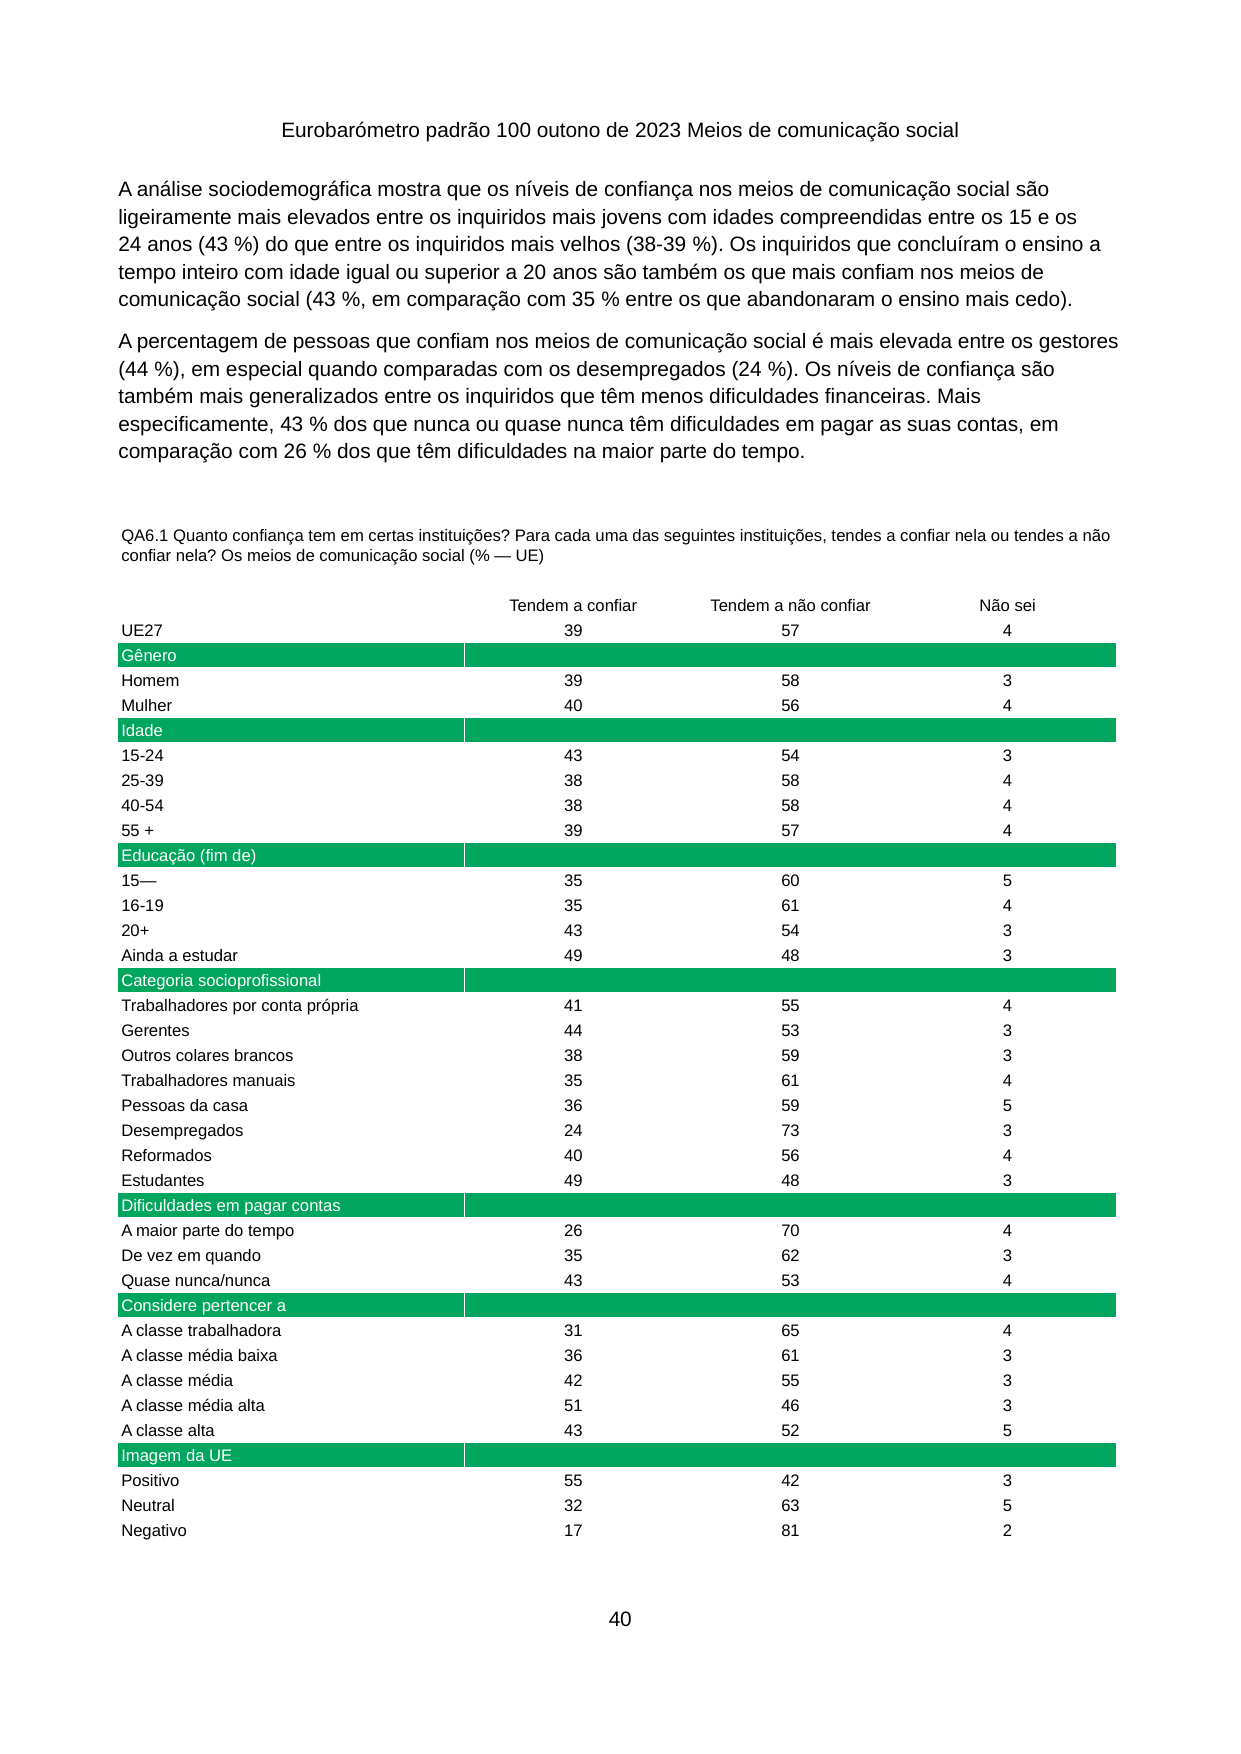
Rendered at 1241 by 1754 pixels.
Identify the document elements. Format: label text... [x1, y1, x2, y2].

table_cell 63 [682, 1493, 899, 1517]
table_cell 42 [682, 1468, 899, 1492]
table_cell 39 [465, 818, 682, 842]
table_cell 53 [682, 1018, 899, 1042]
table_cell 35 [465, 1068, 682, 1092]
table_cell 56 [682, 693, 899, 717]
table_cell [465, 643, 682, 667]
table_cell 46 [682, 1393, 899, 1417]
table_cell De vez em quando [118, 1243, 464, 1267]
table_cell 58 [682, 668, 899, 692]
table_cell 38 [465, 768, 682, 792]
table_cell A classe trabalhadora [118, 1318, 464, 1342]
table_cell 53 [682, 1268, 899, 1292]
table_cell 43 [465, 1418, 682, 1442]
table_cell Gênero [118, 643, 464, 667]
table_cell 58 [682, 793, 899, 817]
table_cell 4 [899, 1143, 1116, 1167]
table_cell 81 [682, 1518, 899, 1542]
table_cell 26 [465, 1218, 682, 1242]
table_cell 20+ [118, 918, 464, 942]
table_cell Não sei [899, 593, 1116, 617]
table_cell 3 [899, 943, 1116, 967]
table_cell 52 [682, 1418, 899, 1442]
table_cell 62 [682, 1243, 899, 1267]
table_cell Categoria socioprofissional [118, 968, 464, 992]
table_cell 3 [899, 1118, 1116, 1142]
table_cell 3 [899, 1043, 1116, 1067]
table_cell 41 [465, 993, 682, 1017]
table_cell Desempregados [118, 1118, 464, 1142]
table_cell 4 [899, 693, 1116, 717]
table_header QA6.1 Quanto confiança tem em certas instituições? Para cada uma das seguintes instituições, tendes a confiar nela ou tendes a não confiar nela? Os meios de comunicação social (% — UE) [118, 523, 1116, 567]
table_cell [682, 1193, 899, 1217]
table_cell 4 [899, 1068, 1116, 1092]
table_cell 56 [682, 1143, 899, 1167]
table_cell [682, 718, 899, 742]
table_cell [682, 568, 899, 592]
table_cell [118, 593, 464, 617]
table_cell 4 [899, 768, 1116, 792]
table_cell 55 [682, 993, 899, 1017]
table_cell 5 [899, 868, 1116, 892]
table_cell [682, 1293, 899, 1317]
table_cell 70 [682, 1218, 899, 1242]
table_cell 43 [465, 918, 682, 942]
table_cell 3 [899, 918, 1116, 942]
table_cell 40-54 [118, 793, 464, 817]
table_cell 3 [899, 1468, 1116, 1492]
table_cell 40 [465, 693, 682, 717]
table_cell [899, 1443, 1116, 1467]
table_cell A classe média [118, 1368, 464, 1392]
table_cell [682, 843, 899, 867]
table_cell Reformados [118, 1143, 464, 1167]
table_cell Outros colares brancos [118, 1043, 464, 1067]
table_cell UE27 [118, 618, 464, 642]
table_cell 38 [465, 1043, 682, 1067]
table_cell 49 [465, 943, 682, 967]
table_cell [899, 568, 1116, 592]
table_cell 43 [465, 743, 682, 767]
table_cell Educação (fim de) [118, 843, 464, 867]
table_cell 40 [465, 1143, 682, 1167]
table_cell 3 [899, 1343, 1116, 1367]
table_cell [682, 643, 899, 667]
table_cell A classe média alta [118, 1393, 464, 1417]
table_cell [682, 1443, 899, 1467]
table_cell 59 [682, 1093, 899, 1117]
table_cell 61 [682, 1343, 899, 1367]
table_cell [465, 1293, 682, 1317]
table_cell Estudantes [118, 1168, 464, 1192]
table_cell [465, 568, 682, 592]
table_cell 4 [899, 993, 1116, 1017]
table_cell Pessoas da casa [118, 1093, 464, 1117]
table_cell 55 + [118, 818, 464, 842]
table_cell 55 [465, 1468, 682, 1492]
table_cell Trabalhadores manuais [118, 1068, 464, 1092]
table_cell Tendem a confiar [465, 593, 682, 617]
table_cell Considere pertencer a [118, 1293, 464, 1317]
table_cell 60 [682, 868, 899, 892]
table_cell Dificuldades em pagar contas [118, 1193, 464, 1217]
table_cell 25-39 [118, 768, 464, 792]
table_cell 4 [899, 793, 1116, 817]
table_cell [118, 568, 464, 592]
table_cell 3 [899, 1243, 1116, 1267]
table_cell [899, 1193, 1116, 1217]
table_cell 39 [465, 618, 682, 642]
table_cell Gerentes [118, 1018, 464, 1042]
table_cell 58 [682, 768, 899, 792]
table_cell 36 [465, 1343, 682, 1367]
table_cell [899, 1293, 1116, 1317]
table_cell 15-24 [118, 743, 464, 767]
table_cell [899, 968, 1116, 992]
table_cell 44 [465, 1018, 682, 1042]
table_cell [465, 1443, 682, 1467]
table_cell 48 [682, 943, 899, 967]
table_cell 3 [899, 1393, 1116, 1417]
table_cell 32 [465, 1493, 682, 1517]
table_cell 3 [899, 668, 1116, 692]
table_cell 16-19 [118, 893, 464, 917]
table_cell 5 [899, 1493, 1116, 1517]
table_cell 4 [899, 1268, 1116, 1292]
table_cell [465, 718, 682, 742]
table_cell [899, 718, 1116, 742]
table_cell 4 [899, 1318, 1116, 1342]
table_cell 65 [682, 1318, 899, 1342]
table_cell 5 [899, 1418, 1116, 1442]
table_cell Quase nunca/nunca [118, 1268, 464, 1292]
table_cell 4 [899, 818, 1116, 842]
table_cell 55 [682, 1368, 899, 1392]
table_cell 15— [118, 868, 464, 892]
table_cell 61 [682, 1068, 899, 1092]
table_cell 35 [465, 893, 682, 917]
table_cell 3 [899, 1018, 1116, 1042]
table_cell Neutral [118, 1493, 464, 1517]
table_cell [465, 843, 682, 867]
table_cell [899, 843, 1116, 867]
table_cell Negativo [118, 1518, 464, 1542]
table_cell 54 [682, 918, 899, 942]
table_cell 57 [682, 818, 899, 842]
table_cell 54 [682, 743, 899, 767]
table_cell Positivo [118, 1468, 464, 1492]
table_cell 61 [682, 893, 899, 917]
table_cell [465, 968, 682, 992]
table_cell 3 [899, 1368, 1116, 1392]
table_cell 5 [899, 1093, 1116, 1117]
table_cell 35 [465, 868, 682, 892]
table_cell 3 [899, 1168, 1116, 1192]
table_cell [465, 1193, 682, 1217]
table_cell 49 [465, 1168, 682, 1192]
table_cell 38 [465, 793, 682, 817]
table_cell 51 [465, 1393, 682, 1417]
table_cell 73 [682, 1118, 899, 1142]
table_cell Trabalhadores por conta própria [118, 993, 464, 1017]
table_cell [899, 643, 1116, 667]
text A análise sociodemográfica mostra que os níveis de confiança nos meios de comunicação social são ligeiramente mais elevados entre os inquiridos mais jovens com idades compreendidas entre os 15 e os 24 anos (43 %) do que entre os inquiridos mais velhos (38-39 %). Os inquiridos que concluíram o ensino a tempo inteiro com idade igual ou superior a 20 anos são também os que mais confiam nos meios de comunicação social (43 %, em comparação com 35 % entre os que abandonaram o ensino mais cedo). [118, 177, 1122, 311]
table_cell 31 [465, 1318, 682, 1342]
table_cell 48 [682, 1168, 899, 1192]
table_cell 4 [899, 893, 1116, 917]
table_cell 42 [465, 1368, 682, 1392]
table_cell Ainda a estudar [118, 943, 464, 967]
table_cell Mulher [118, 693, 464, 717]
table_cell 4 [899, 1218, 1116, 1242]
table_cell Idade [118, 718, 464, 742]
table_cell 35 [465, 1243, 682, 1267]
text A percentagem de pessoas que confiam nos meios de comunicação social é mais elevada entre os gestores (44 %), em especial quando comparadas com os desempregados (24 %). Os níveis de confiança são também mais generalizados entre os inquiridos que têm menos dificuldades financeiras. Mais especificamente, 43 % dos que nunca ou quase nunca têm dificuldades em pagar as suas contas, em comparação com 26 % dos que têm dificuldades na maior parte do tempo. [118, 329, 1122, 463]
table_cell 17 [465, 1518, 682, 1542]
table_cell [682, 968, 899, 992]
table_cell 4 [899, 618, 1116, 642]
table_cell 57 [682, 618, 899, 642]
table_cell Imagem da UE [118, 1443, 464, 1467]
table_cell Tendem a não confiar [682, 593, 899, 617]
table_cell A maior parte do tempo [118, 1218, 464, 1242]
table_cell A classe média baixa [118, 1343, 464, 1367]
table_cell 24 [465, 1118, 682, 1142]
table_cell 39 [465, 668, 682, 692]
table_cell 43 [465, 1268, 682, 1292]
table_cell 36 [465, 1093, 682, 1117]
table_cell Homem [118, 668, 464, 692]
table_cell 59 [682, 1043, 899, 1067]
table_cell A classe alta [118, 1418, 464, 1442]
table_cell 3 [899, 743, 1116, 767]
table_cell 2 [899, 1518, 1116, 1542]
